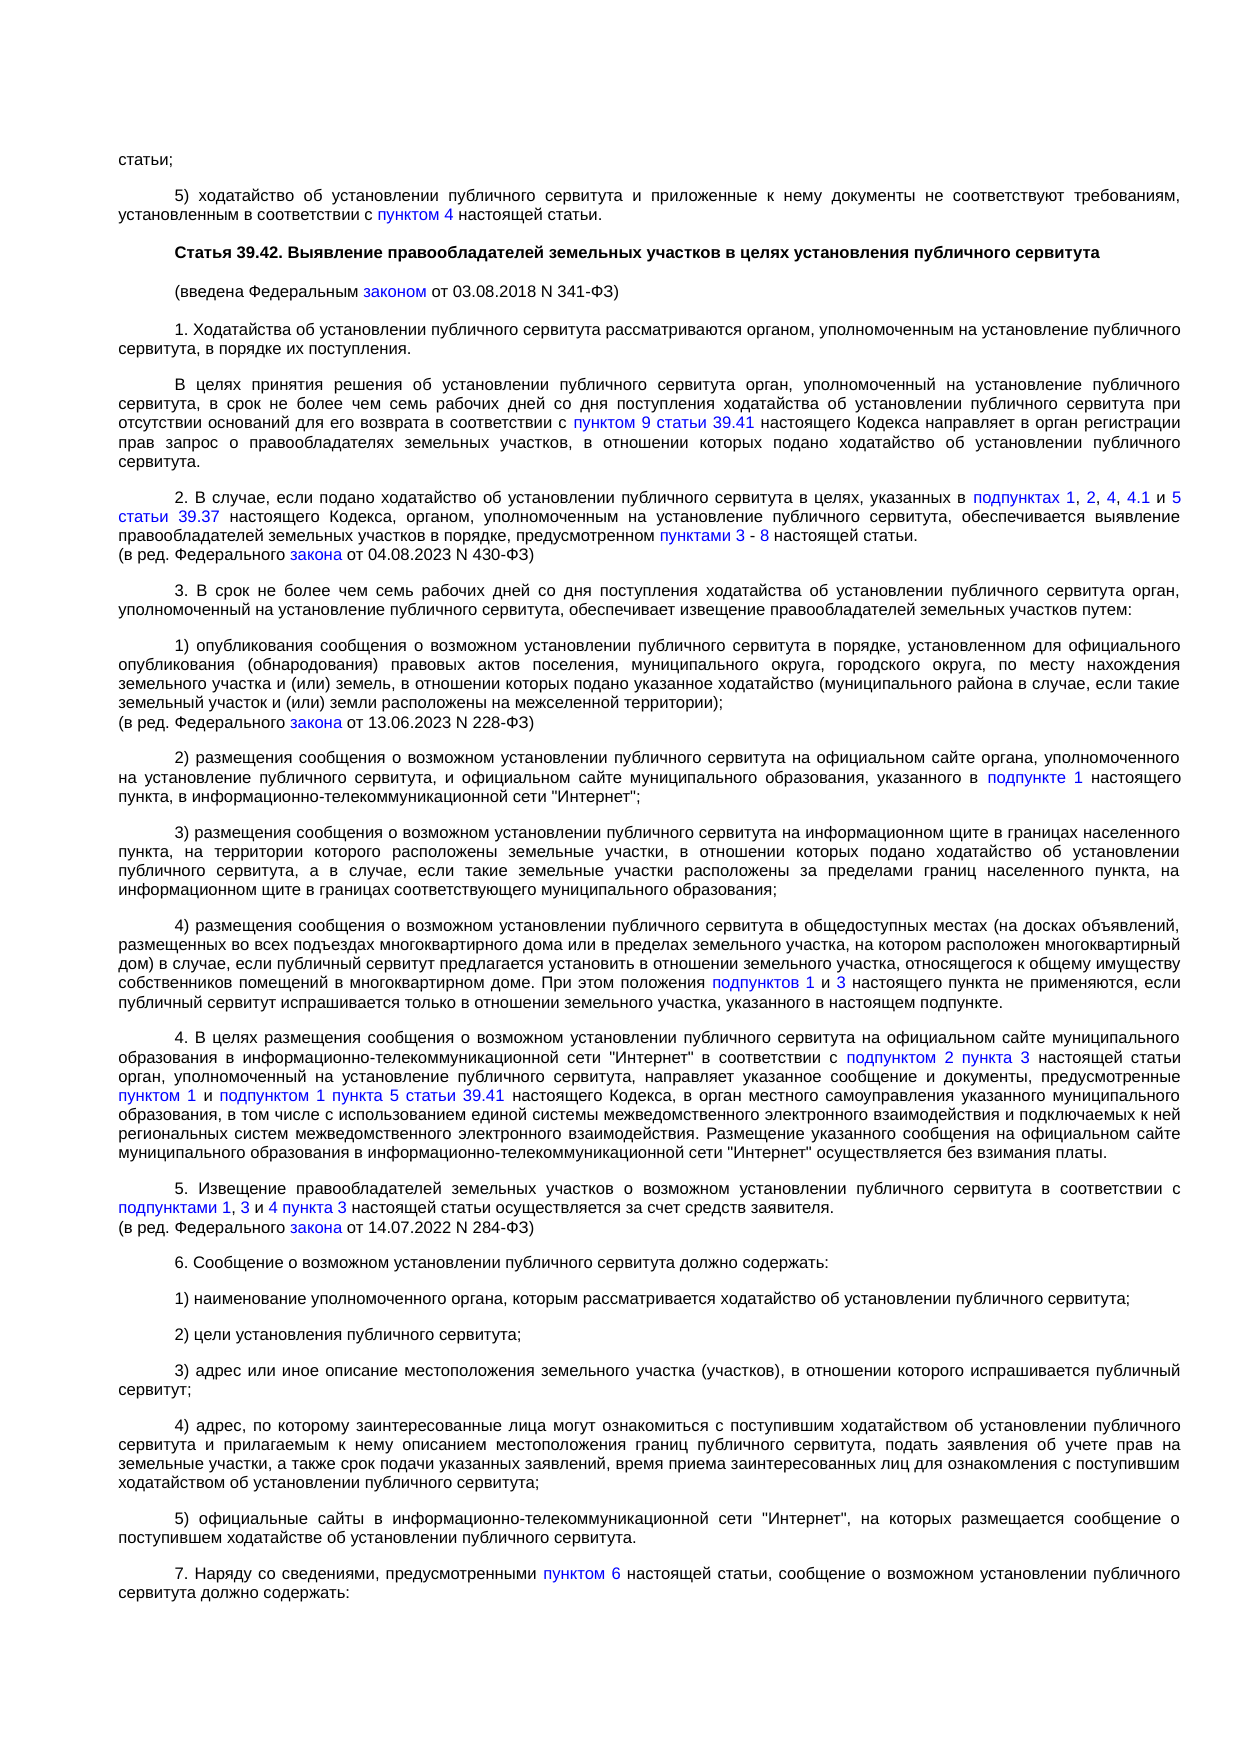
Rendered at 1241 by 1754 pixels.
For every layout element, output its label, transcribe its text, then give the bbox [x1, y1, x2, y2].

text (в ред. Федерального закона от 14.07.2022 N 284-ФЗ) [118, 1217, 1181, 1237]
text 1. Ходатайства об установлении публичного сервитута рассматриваются органом, уполномоченным на установление публичного сервитута, в порядке их поступления. [118, 320, 1181, 358]
text 4) адрес, по которому заинтересованные лица могут ознакомиться с поступившим ходатайством об установлении публичного сервитута и прилагаемым к нему описанием местоположения границ публичного сервитута, подать заявления об учете прав на земельные участки, а также срок подачи указанных заявлений, время приема заинтересованных лиц для ознакомления с поступившим ходатайством об установлении публичного сервитута; [118, 1416, 1181, 1492]
text 2. В случае, если подано ходатайство об установлении публичного сервитута в целях, указанных в подпунктах 1, 2, 4, 4.1 и 5 статьи 39.37 настоящего Кодекса, органом, уполномоченным на установление публичного сервитута, обеспечивается выявление правообладателей земельных участков в порядке, предусмотренном пунктами 3 - 8 настоящей статьи. [118, 487, 1181, 545]
subtitle Статья 39.42. Выявление правообладателей земельных участков в целях установления публичного сервитута [118, 243, 1181, 262]
text 3. В срок не более чем семь рабочих дней со дня поступления ходатайства об установлении публичного сервитута орган, уполномоченный на установление публичного сервитута, обеспечивает извещение правообладателей земельных участков путем: [118, 581, 1181, 619]
text 5) ходатайство об установлении публичного сервитута и приложенные к нему документы не соответствуют требованиям, установленным в соответствии с пунктом 4 настоящей статьи. [118, 186, 1181, 224]
text (в ред. Федерального закона от 04.08.2023 N 430-ФЗ) [118, 545, 1181, 564]
text 2) цели установления публичного сервитута; [118, 1325, 1181, 1344]
text 4) размещения сообщения о возможном установлении публичного сервитута в общедоступных местах (на досках объявлений, размещенных во всех подъездах многоквартирного дома или в пределах земельного участка, на котором расположен многоквартирный дом) в случае, если публичный сервитут предлагается установить в отношении земельного участка, относящегося к общему имуществу собственников помещений в многоквартирном доме. При этом положения подпунктов 1 и 3 настоящего пункта не применяются, если публичный сервитут испрашивается только в отношении земельного участка, указанного в настоящем подпункте. [118, 916, 1181, 1012]
text 5) официальные сайты в информационно-телекоммуникационной сети "Интернет", на которых размещается сообщение о поступившем ходатайстве об установлении публичного сервитута. [118, 1509, 1181, 1547]
text 1) опубликования сообщения о возможном установлении публичного сервитута в порядке, установленном для официального опубликования (обнародования) правовых актов поселения, муниципального округа, городского округа, по месту нахождения земельного участка и (или) земель, в отношении которых подано указанное ходатайство (муниципального района в случае, если такие земельный участок и (или) земли расположены на межселенной территории); [118, 636, 1181, 712]
text В целях принятия решения об установлении публичного сервитута орган, уполномоченный на установление публичного сервитута, в срок не более чем семь рабочих дней со дня поступления ходатайства об установлении публичного сервитута при отсутствии оснований для его возврата в соответствии с пунктом 9 статьи 39.41 настоящего Кодекса направляет в орган регистрации прав запрос о правообладателях земельных участков, в отношении которых подано ходатайство об установлении публичного сервитута. [118, 375, 1181, 471]
text 5. Извещение правообладателей земельных участков о возможном установлении публичного сервитута в соответствии с подпунктами 1, 3 и 4 пункта 3 настоящей статьи осуществляется за счет средств заявителя. [118, 1179, 1181, 1217]
text 2) размещения сообщения о возможном установлении публичного сервитута на официальном сайте органа, уполномоченного на установление публичного сервитута, и официальном сайте муниципального образования, указанного в подпункте 1 настоящего пункта, в информационно-телекоммуникационной сети "Интернет"; [118, 748, 1181, 806]
text статьи; [118, 150, 1181, 169]
text 4. В целях размещения сообщения о возможном установлении публичного сервитута на официальном сайте муниципального образования в информационно-телекоммуникационной сети "Интернет" в соответствии с подпунктом 2 пункта 3 настоящей статьи орган, уполномоченный на установление публичного сервитута, направляет указанное сообщение и документы, предусмотренные пунктом 1 и подпунктом 1 пункта 5 статьи 39.41 настоящего Кодекса, в орган местного самоуправления указанного муниципального образования, в том числе с использованием единой системы межведомственного электронного взаимодействия и подключаемых к ней региональных систем межведомственного электронного взаимодействия. Размещение указанного сообщения на официальном сайте муниципального образования в информационно-телекоммуникационной сети "Интернет" осуществляется без взимания платы. [118, 1028, 1181, 1162]
text 7. Наряду со сведениями, предусмотренными пунктом 6 настоящей статьи, сообщение о возможном установлении публичного сервитута должно содержать: [118, 1564, 1181, 1602]
text 3) размещения сообщения о возможном установлении публичного сервитута на информационном щите в границах населенного пункта, на территории которого расположены земельные участки, в отношении которых подано ходатайство об установлении публичного сервитута, а в случае, если такие земельные участки расположены за пределами границ населенного пункта, на информационном щите в границах соответствующего муниципального образования; [118, 822, 1181, 899]
text (введена Федеральным законом от 03.08.2018 N 341-ФЗ) [118, 282, 1181, 301]
text (в ред. Федерального закона от 13.06.2023 N 228-ФЗ) [118, 712, 1181, 732]
text 3) адрес или иное описание местоположения земельного участка (участков), в отношении которого испрашивается публичный сервитут; [118, 1361, 1181, 1399]
text 6. Сообщение о возможном установлении публичного сервитута должно содержать: [118, 1253, 1181, 1272]
text 1) наименование уполномоченного органа, которым рассматривается ходатайство об установлении публичного сервитута; [118, 1289, 1181, 1308]
